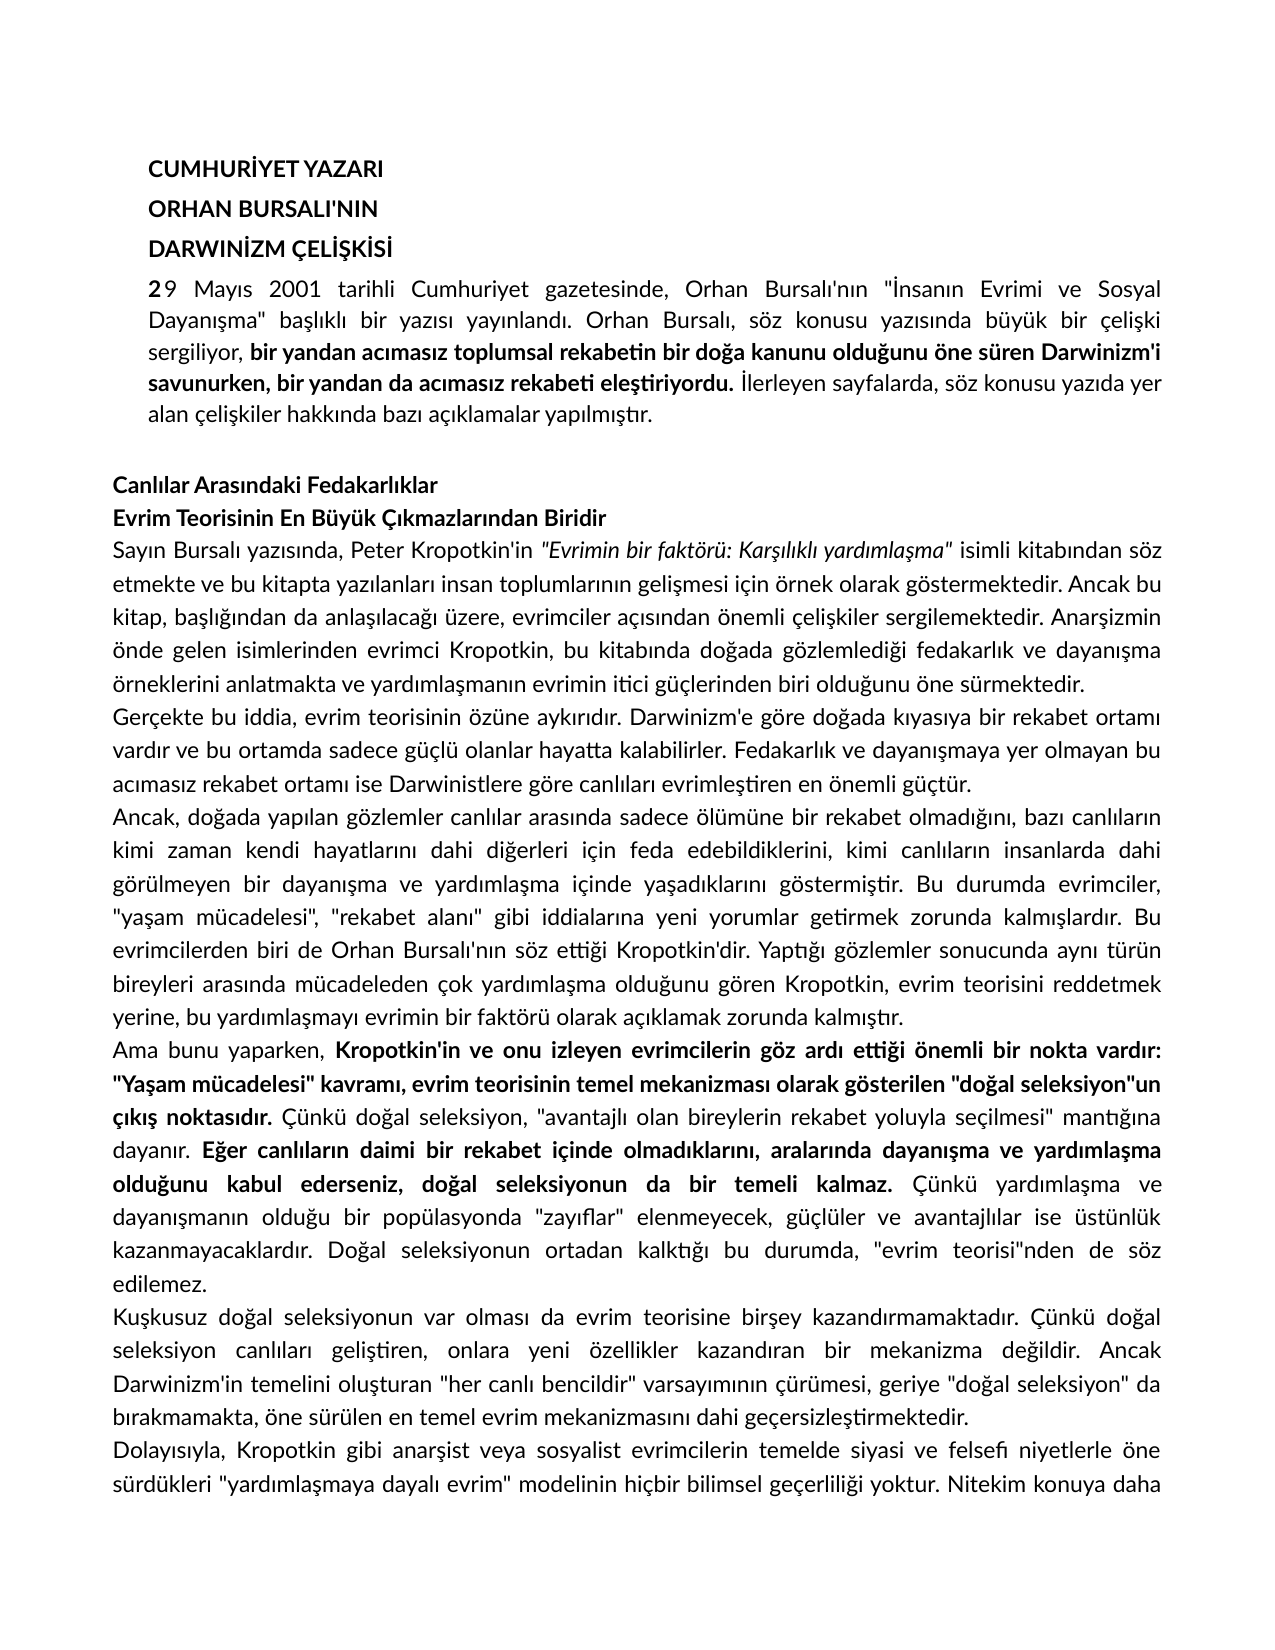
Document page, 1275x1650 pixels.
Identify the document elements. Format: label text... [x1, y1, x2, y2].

text ORHAN BURSALI'NIN [148, 192, 1162, 223]
text Evrim Teorisinin En Büyük Çıkmazlarından Biridir [112, 504, 1162, 532]
text Dolayısıyla, Kropotkin gibi anarşist veya sosyalist evrimcilerin temelde siyasi ve felsefi niyetlerle öne sürdükleri "yardımlaşmaya dayalı evrim" modelinin hiçbir bilimsel geçerliliği yoktur. Nitekim konuya daha [112, 1432, 1162, 1499]
text Kuşkusuz doğal seleksiyonun var olması da evrim teorisine birşey kazandırmamaktadır. Çünkü doğal seleksiyon canlıları geliştiren, onlara yeni özellikler kazandıran bir mekanizma değildir. Ancak Darwinizm'in temelini oluşturan "her canlı bencildir" varsayımının çürümesi, geriye "doğal seleksiyon" da bırakmamakta, öne sürülen en temel evrim mekanizmasını dahi geçersizleştirmektedir. [112, 1299, 1162, 1432]
text Gerçekte bu iddia, evrim teorisinin özüne aykırıdır. Darwinizm'e göre doğada kıyasıya bir rekabet ortamı vardır ve bu ortamda sadece güçlü olanlar hayatta kalabilirler. Fedakarlık ve dayanışmaya yer olmayan bu acımasız rekabet ortamı ise Darwinistlere göre canlıları evrimleştiren en önemli güçtür. [112, 699, 1162, 799]
text CUMHURİYET YAZARI [148, 152, 1162, 183]
text DARWINİZM ÇELİŞKİSİ [148, 232, 1162, 264]
text 29 Mayıs 2001 tarihli Cumhuriyet gazetesinde, Orhan Bursalı'nın "İnsanın Evrimi ve Sosyal Dayanışma" başlıklı bir yazısı yayınlandı. Orhan Bursalı, söz konusu yazısında büyük bir çelişki sergiliyor, bir yandan acımasız toplumsal rekabetin bir doğa kanunu olduğunu öne süren Darwinizm'i savunurken, bir yandan da acımasız rekabeti eleştiriyordu. İlerleyen sayfalarda, söz konusu yazıda yer alan çelişkiler hakkında bazı açıklamalar yapılmıştır. [148, 273, 1162, 429]
text Canlılar Arasındaki Fedakarlıklar [112, 471, 1162, 499]
text Ama bunu yaparken, Kropotkin'in ve onu izleyen evrimcilerin göz ardı ettiği önemli bir nokta vardır: "Yaşam mücadelesi" kavramı, evrim teorisinin temel mekanizması olarak gösterilen "doğal seleksiyon"un çıkış noktasıdır. Çünkü doğal seleksiyon, "avantajlı olan bireylerin rekabet yoluyla seçilmesi" mantığına dayanır. Eğer canlıların daimi bir rekabet içinde olmadıklarını, aralarında dayanışma ve yardımlaşma olduğunu kabul ederseniz, doğal seleksiyonun da bir temeli kalmaz. Çünkü yardımlaşma ve dayanışmanın olduğu bir popülasyonda "zayıflar" elenmeyecek, güçlüler ve avantajlılar ise üstünlük kazanmayacaklardır. Doğal seleksiyonun ortadan kalktığı bu durumda, "evrim teorisi"nden de söz edilemez. [112, 1032, 1162, 1299]
text Sayın Bursalı yazısında, Peter Kropotkin'in "Evrimin bir faktörü: Karşılıklı yardımlaşma" isimli kitabından söz etmekte ve bu kitapta yazılanları insan toplumlarının gelişmesi için örnek olarak göstermektedir. Ancak bu kitap, başlığından da anlaşılacağı üzere, evrimciler açısından önemli çelişkiler sergilemektedir. Anarşizmin önde gelen isimlerinden evrimci Kropotkin, bu kitabında doğada gözlemlediği fedakarlık ve dayanışma örneklerini anlatmakta ve yardımlaşmanın evrimin itici güçlerinden biri olduğunu öne sürmektedir. [112, 532, 1162, 699]
text Ancak, doğada yapılan gözlemler canlılar arasında sadece ölümüne bir rekabet olmadığını, bazı canlıların kimi zaman kendi hayatlarını dahi diğerleri için feda edebildiklerini, kimi canlıların insanlarda dahi görülmeyen bir dayanışma ve yardımlaşma içinde yaşadıklarını göstermiştir. Bu durumda evrimciler, "yaşam mücadelesi", "rekabet alanı" gibi iddialarına yeni yorumlar getirmek zorunda kalmışlardır. Bu evrimcilerden biri de Orhan Bursalı'nın söz ettiği Kropotkin'dir. Yaptığı gözlemler sonucunda aynı türün bireyleri arasında mücadeleden çok yardımlaşma olduğunu gören Kropotkin, evrim teorisini reddetmek yerine, bu yardımlaşmayı evrimin bir faktörü olarak açıklamak zorunda kalmıştır. [112, 799, 1162, 1032]
